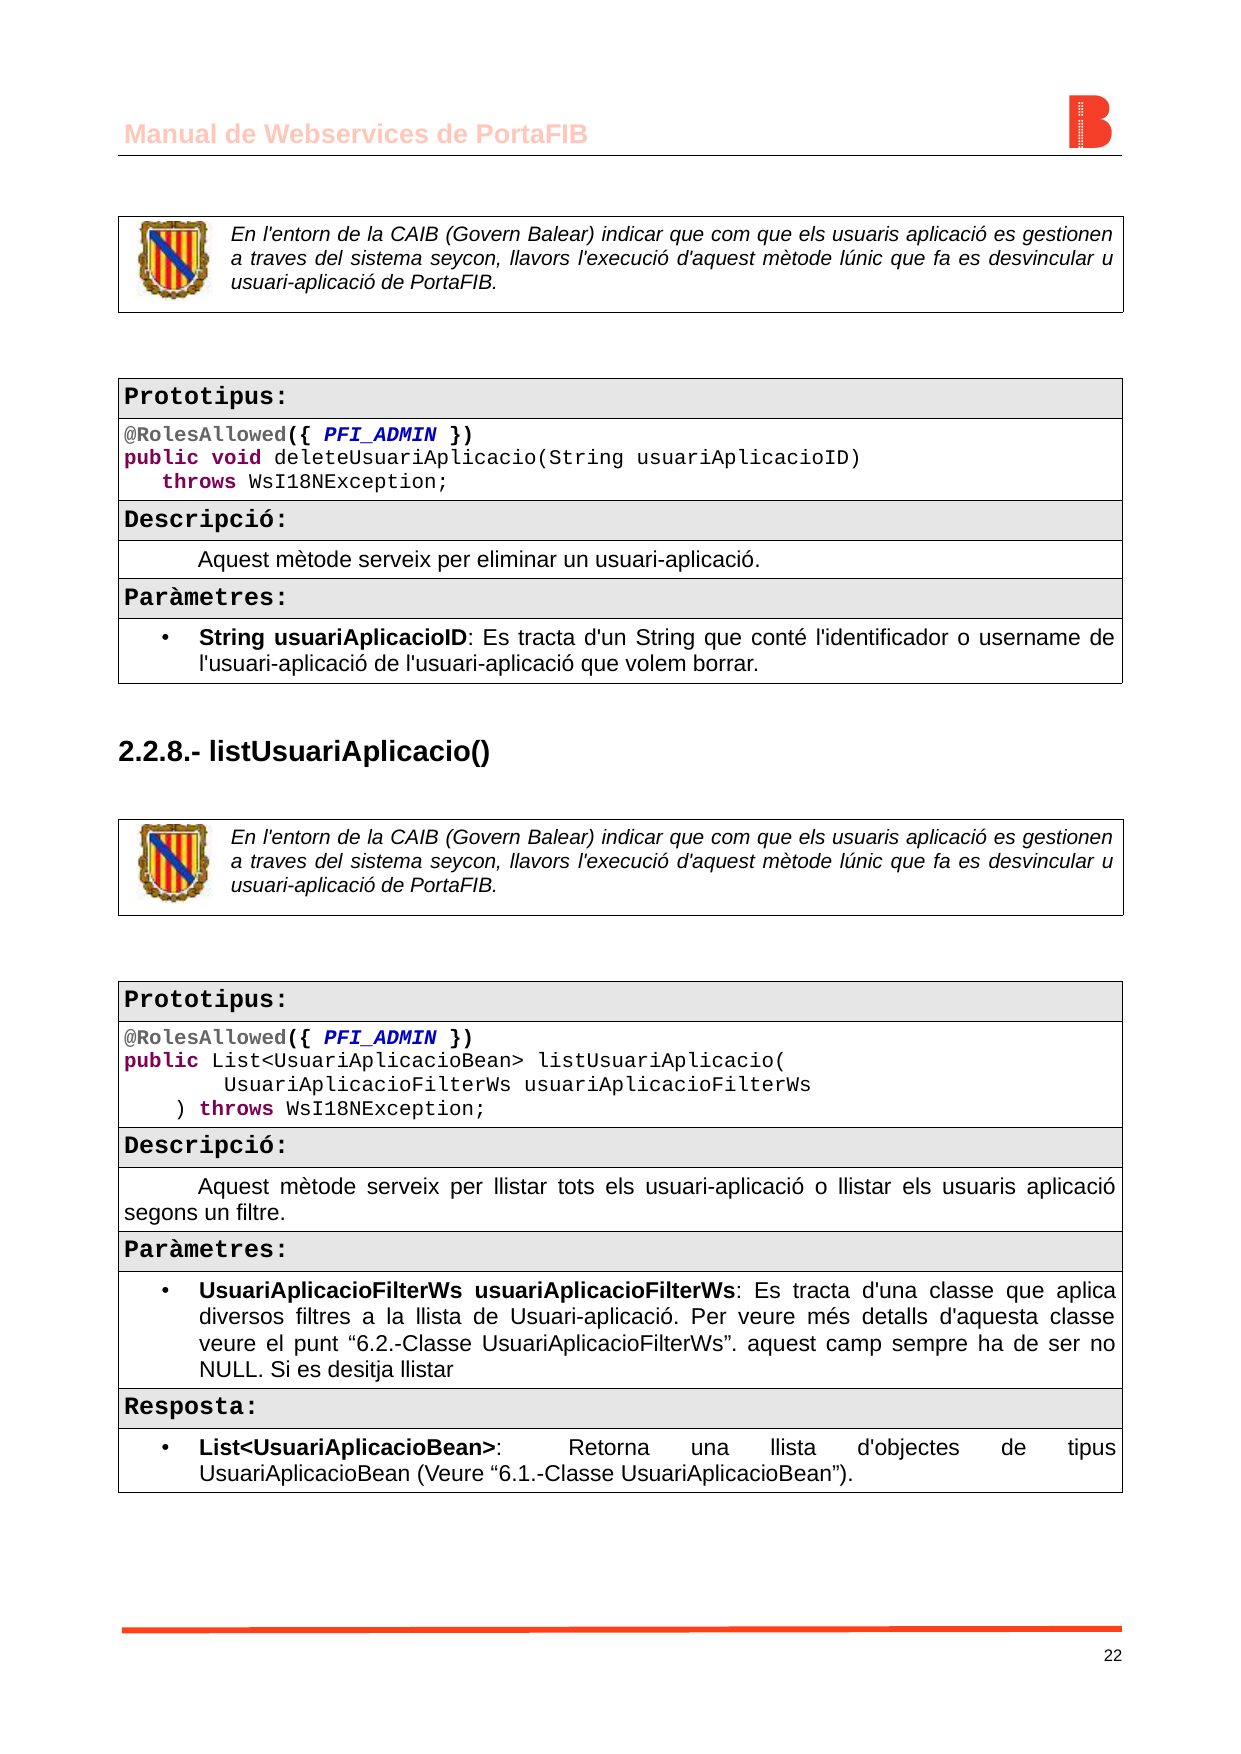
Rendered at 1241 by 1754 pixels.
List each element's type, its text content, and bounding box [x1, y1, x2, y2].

picture [1063, 94, 1117, 150]
table_cell Resposta: [119, 1389, 1122, 1428]
table_cell String usuariAplicacioID: Es tracta d'un String que conté l'identificador o username de l'usuari-aplicació de l'usuari-aplicació que volem borrar. [119, 619, 1122, 682]
table_header Prototipus: [119, 982, 1122, 1021]
subtitle listUsuariAplicacio() [118, 734, 1122, 767]
table_header Prototipus: [119, 379, 1122, 418]
table_cell Aquest mètode serveix per llistar tots els usuari-aplicació o llistar els usuaris aplicació segons un filtre. [119, 1168, 1122, 1231]
table_cell UsuariAplicacioFilterWs usuariAplicacioFilterWs: Es tracta d'una classe que aplica diversos filtres a la llista de Usuari-aplicació. Per veure més detalls d'aquesta classe veure el punt “6.2.-Classe UsuariAplicacioFilterWs”. aquest camp sempre ha de ser no NULL. Si es desitja llistar [119, 1272, 1122, 1388]
picture [134, 221, 214, 301]
table_header En l'entorn de la CAIB (Govern Balear) indicar que com que els usuaris aplicació es gestionen a traves del sistema seycon, llavors l'execució d'aquest mètode lúnic que fa es desvincular u usuari-aplicació de PortaFIB. [225, 217, 1123, 312]
picture [134, 824, 214, 904]
table_cell Paràmetres: [119, 579, 1122, 618]
table_cell Descripció: [119, 1128, 1122, 1167]
table_cell Descripció: [119, 501, 1122, 540]
table_cell Paràmetres: [119, 1232, 1122, 1271]
table_cell @RolesAllowed({ PFI_ADMIN }) public void deleteUsuariAplicacio(String usuariAplicacioID) throws WsI18NException; [119, 419, 1122, 500]
table_header En l'entorn de la CAIB (Govern Balear) indicar que com que els usuaris aplicació es gestionen a traves del sistema seycon, llavors l'execució d'aquest mètode lúnic que fa es desvincular u usuari-aplicació de PortaFIB. [225, 820, 1123, 915]
table_header [119, 217, 225, 312]
table_cell Aquest mètode serveix per eliminar un usuari-aplicació. [119, 541, 1122, 578]
table_header [119, 820, 225, 915]
table_cell List<UsuariAplicacioBean>: Retorna una llista d'objectes de tipus UsuariAplicacioBean (Veure “6.1.-Classe UsuariAplicacioBean”). [119, 1429, 1122, 1492]
table_cell @RolesAllowed({ PFI_ADMIN }) public List<UsuariAplicacioBean> listUsuariAplicacio( UsuariAplicacioFilterWs usuariAplicacioFilterWs ) throws WsI18NException; [119, 1022, 1122, 1127]
